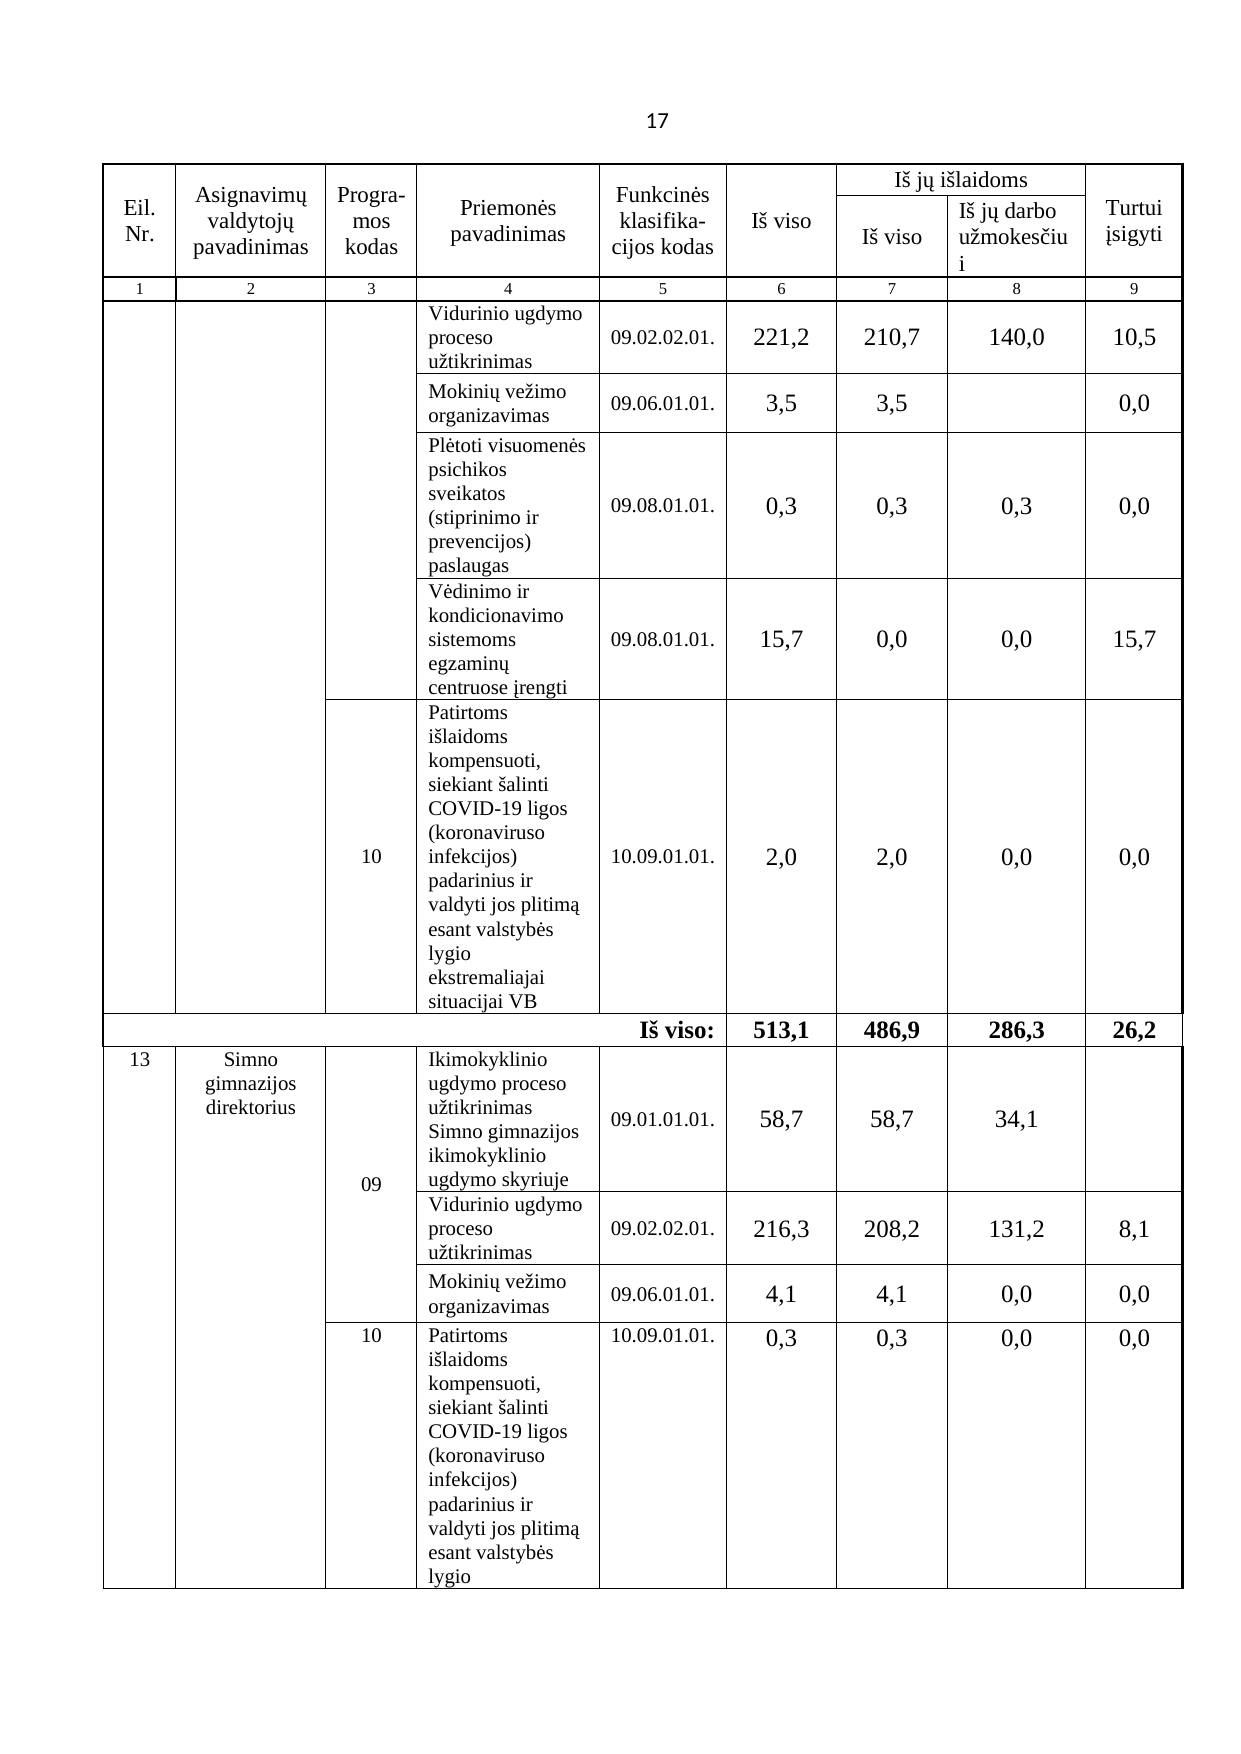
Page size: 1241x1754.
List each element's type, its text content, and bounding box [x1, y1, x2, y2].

table_cell 4 [417, 278, 599, 299]
table_cell 09.08.01.01. [600, 433, 726, 577]
table_cell 0,0 [837, 579, 947, 699]
table_cell Ikimokyklinio ugdymo proceso užtikrinimas Simno gimnazijos ikimokyklinio ugdymo skyriuje [417, 1047, 599, 1191]
table_cell 09 [326, 1047, 416, 1322]
table_cell 0,0 [1086, 700, 1181, 1013]
table_header Turtui įsigyti [1086, 165, 1181, 276]
table_cell Iš viso: [104, 1014, 726, 1046]
table_cell 286,3 [948, 1014, 1085, 1046]
table_cell 0,0 [1086, 1323, 1181, 1588]
table_cell 0,0 [948, 1265, 1085, 1322]
table_cell Patirtoms išlaidoms kompensuoti, siekiant šalinti COVID-19 ligos (koronaviruso infekcijos) padarinius ir valdyti jos plitimą esant valstybės lygio ekstremaliajai situacijai VB [417, 700, 599, 1013]
table_cell 8 [948, 278, 1085, 299]
table_cell 216,3 [727, 1192, 836, 1264]
table_cell 10 [326, 700, 416, 1013]
table_cell 09.01.01.01. [600, 1047, 726, 1191]
table_cell [176, 302, 325, 1013]
table_cell 140,0 [948, 302, 1085, 373]
table_cell Iš viso [837, 196, 947, 276]
table_cell 10,5 [1086, 302, 1181, 373]
table_cell 0,0 [948, 1323, 1085, 1588]
table_cell Patirtoms išlaidoms kompensuoti, siekiant šalinti COVID-19 ligos (koronaviruso infekcijos) padarinius ir valdyti jos plitimą esant valstybės lygio [417, 1323, 599, 1588]
table_cell Simno gimnazijos direktorius [176, 1047, 325, 1588]
table_cell 486,9 [837, 1014, 947, 1046]
table_cell 3 [326, 278, 416, 299]
table_cell 3,5 [727, 374, 836, 432]
table_cell 0,0 [1086, 374, 1181, 432]
table_cell 7 [837, 278, 947, 299]
table_cell Vidurinio ugdymo proceso užtikrinimas [417, 1192, 599, 1264]
table_cell Mokinių vežimo organizavimas [417, 374, 599, 432]
table_cell 0,0 [1086, 433, 1181, 577]
table_cell 10.09.01.01. [600, 700, 726, 1013]
table_cell 0,0 [1086, 1265, 1181, 1322]
table_cell 15,7 [1086, 579, 1181, 699]
table_cell [948, 374, 1085, 432]
table_cell 15,7 [727, 579, 836, 699]
table_cell 13 [104, 1047, 175, 1588]
table_cell Plėtoti visuomenės psichikos sveikatos (stiprinimo ir prevencijos) paslaugas [417, 433, 599, 577]
table_cell 2 [177, 278, 325, 299]
table_cell 09.02.02.01. [600, 302, 726, 373]
table_cell 10 [326, 1323, 416, 1588]
table_cell 09.02.02.01. [600, 1192, 726, 1264]
table_header Iš viso [727, 165, 836, 276]
table_cell 09.06.01.01. [600, 1265, 726, 1322]
table_cell 58,7 [727, 1047, 836, 1191]
table_cell Iš jų darbo užmokesčiui [948, 196, 1085, 276]
table_cell 2,0 [727, 700, 836, 1013]
table_header Funkcinės klasifika-cijos kodas [600, 165, 726, 276]
table_cell [104, 302, 175, 1013]
table_cell 5 [600, 278, 726, 299]
table_cell [1086, 1047, 1181, 1191]
table_cell 09.08.01.01. [600, 579, 726, 699]
table_header Priemonės pavadinimas [417, 165, 599, 276]
table_cell 0,3 [837, 1323, 947, 1588]
table_cell 0,3 [727, 433, 836, 577]
table_cell Vidurinio ugdymo proceso užtikrinimas [417, 302, 599, 373]
table_cell 0,3 [948, 433, 1085, 577]
table_cell 4,1 [837, 1265, 947, 1322]
table_header Eil. Nr. [104, 165, 175, 276]
table_header Progra-mos kodas [326, 165, 416, 276]
table_cell 09.06.01.01. [600, 374, 726, 432]
table_cell 513,1 [727, 1014, 836, 1046]
table_cell 0,0 [948, 579, 1085, 699]
table_cell 0,0 [948, 700, 1085, 1013]
table_cell 10.09.01.01. [600, 1323, 726, 1588]
table_cell Vėdinimo ir kondicionavimo sistemoms egzaminų centruose įrengti [417, 579, 599, 699]
table_header Iš jų išlaidoms [837, 165, 1085, 195]
table_cell 131,2 [948, 1192, 1085, 1264]
table_cell 2,0 [837, 700, 947, 1013]
table_cell 9 [1086, 278, 1181, 299]
table_cell 4,1 [727, 1265, 836, 1322]
table_cell [326, 302, 416, 699]
table_cell 0,3 [837, 433, 947, 577]
table_cell 34,1 [948, 1047, 1085, 1191]
table_cell 26,2 [1086, 1014, 1182, 1046]
table_cell 0,3 [727, 1323, 836, 1588]
table_cell 6 [727, 278, 836, 299]
table_cell 221,2 [727, 302, 836, 373]
table_cell 58,7 [837, 1047, 947, 1191]
table_cell Mokinių vežimo organizavimas [417, 1265, 599, 1322]
table_header Asignavimų valdytojų pavadinimas [176, 165, 325, 276]
table_cell 3,5 [837, 374, 947, 432]
table_cell 8,1 [1086, 1192, 1181, 1264]
table_cell 210,7 [837, 302, 947, 373]
table_cell 208,2 [837, 1192, 947, 1264]
table_cell 1 [104, 278, 175, 299]
